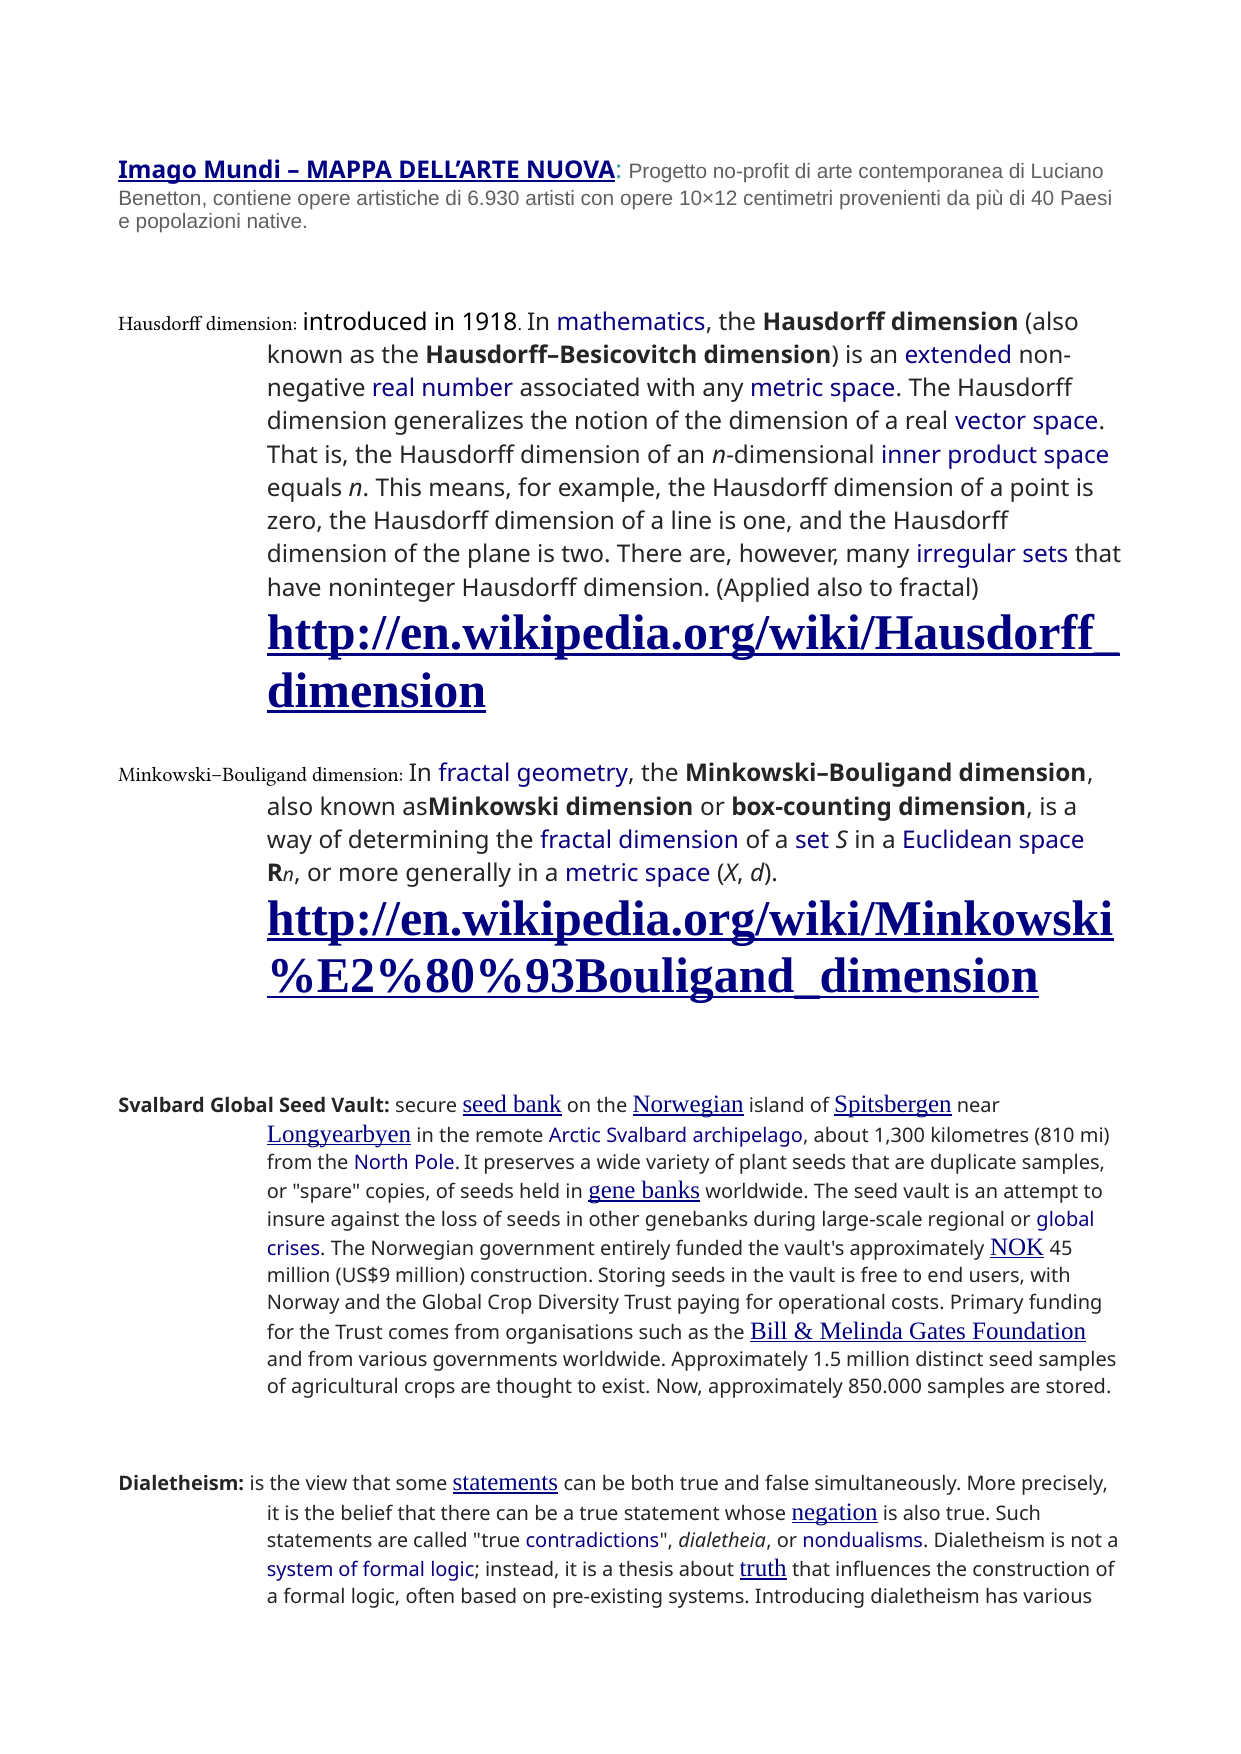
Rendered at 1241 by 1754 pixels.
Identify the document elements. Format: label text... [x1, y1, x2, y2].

text Svalbard Global Seed Vault: secure seed bank on the Norwegian island of Spitsbergen near Longyearbyen in the remote Arctic Svalbard archipelago, about 1,300 kilometres (810 mi) from the North Pole. It preserves a wide variety of plant seeds that are duplicate samples, or "spare" copies, of seeds held in gene banks worldwide. The seed vault is an attempt to insure against the loss of seeds in other genebanks during large-scale regional or global crises. The Norwegian government entirely funded the vault's approximately NOK 45 million (US$9 million) construction. Storing seeds in the vault is free to end users, with Norway and the Global Crop Diversity Trust paying for operational costs. Primary funding for the Trust comes from organisations such as the Bill & Melinda Gates Foundation and from various governments worldwide. Approximately 1.5 million distinct seed samples of agricultural crops are thought to exist. Now, approximately 850.000 samples are stored. [118, 1089, 1122, 1399]
subtitle Hausdorff dimension: introduced in 1918. In mathematics, the Hausdorff dimension (also known as the Hausdorff–Besicovitch dimension) is an extended non-negative real number associated with any metric space. The Hausdorff dimension generalizes the notion of the dimension of a real vector space. That is, the Hausdorff dimension of an n-dimensional inner product space equals n. This means, for example, the Hausdorff dimension of a point is zero, the Hausdorff dimension of a line is one, and the Hausdorff dimension of the plane is two. There are, however, many irregular sets that have noninteger Hausdorff dimension. (Applied also to fractal) http://en.wikipedia.org/wiki/Hausdorff_dimension [118, 304, 1122, 718]
text Dialetheism: is the view that some statements can be both true and false simultaneously. More precisely, it is the belief that there can be a true statement whose negation is also true. Such statements are called "true contradictions", dialetheia, or nondualisms. Dialetheism is not a system of formal logic; instead, it is a thesis about truth that influences the construction of a formal logic, often based on pre-existing systems. Introducing dialetheism has various [118, 1467, 1122, 1610]
text Imago Mundi – MAPPA DELL’ARTE NUOVA: Progetto no-profit di arte contemporanea di Luciano Benetton, contiene opere artistiche di 6.930 artisti con opere 10×12 centimetri provenienti da più di 40 Paesi e popolazioni native. [118, 151, 1122, 233]
subtitle Minkowski–Bouligand dimension: In fractal geometry, the Minkowski–Bouligand dimension, also known asMinkowski dimension or box-counting dimension, is a way of determining the fractal dimension of a set S in a Euclidean space Rn, or more generally in a metric space (X, d). http://en.wikipedia.org/wiki/Minkowski%E2%80%93Bouligand_dimension [118, 756, 1122, 1003]
